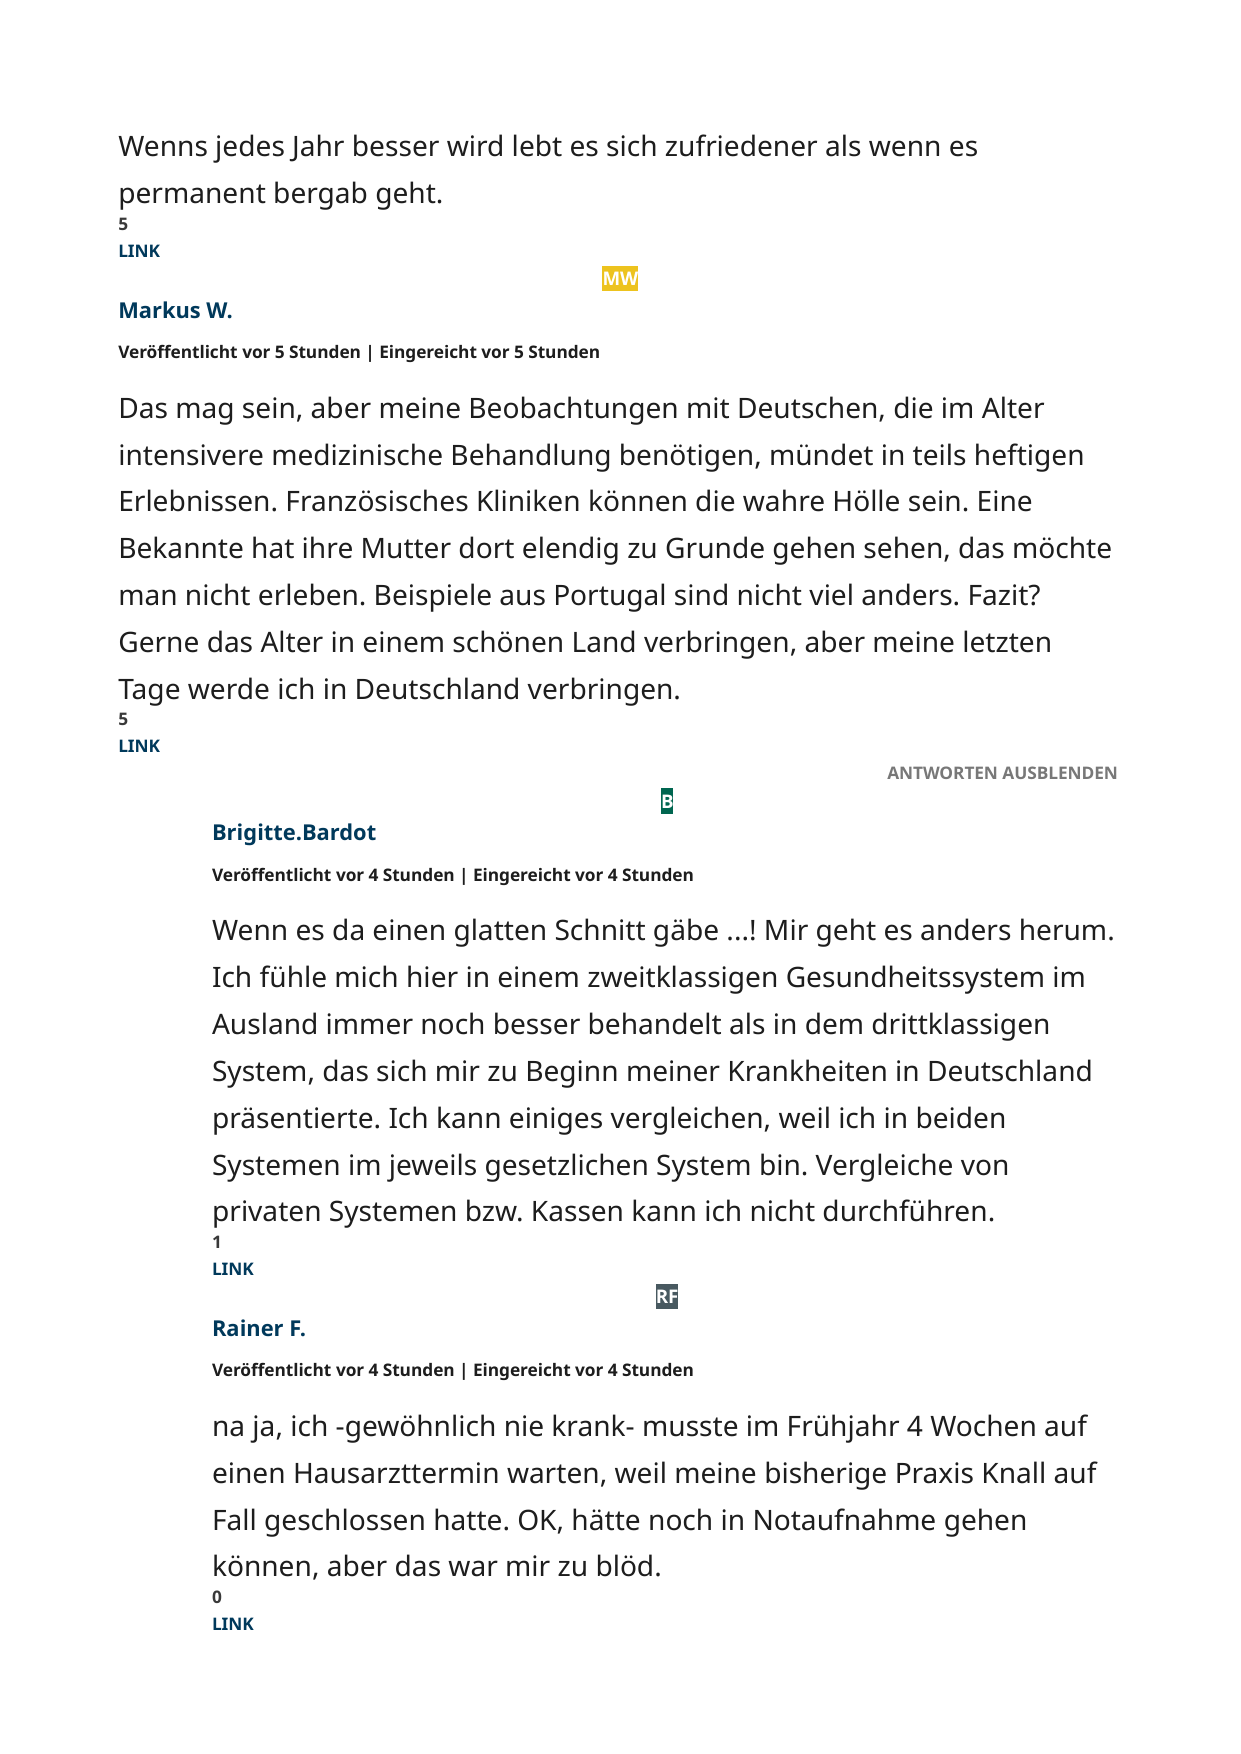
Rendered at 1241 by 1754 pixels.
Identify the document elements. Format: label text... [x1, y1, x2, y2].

text LINK [118, 734, 1122, 758]
text LINK [118, 239, 1122, 262]
text LINK [212, 1257, 1122, 1280]
text Veröffentlicht vor 4 Stunden | Eingereicht vor 4 Stunden [212, 1358, 1122, 1382]
text 5 [118, 707, 1122, 731]
text B [212, 788, 1122, 814]
text Das mag sein, aber meine Beobachtungen mit Deutschen, die im Alter intensivere medizinische Behandlung benötigen, mündet in teils heftigen Erlebnissen. Französisches Kliniken können die wahre Hölle sein. Eine Bekannte hat ihre Mutter dort elendig zu Grunde gehen sehen, das möchte man nicht erleben. Beispiele aus Portugal sind nicht viel anders. Fazit? Gerne das Alter in einem schönen Land verbringen, aber meine letzten Tage werde ich in Deutschland verbringen. [118, 379, 1122, 707]
text Wenn es da einen glatten Schnitt gäbe ...! Mir geht es anders herum. Ich fühle mich hier in einem zweitklassigen Gesundheitssystem im Ausland immer noch besser behandelt als in dem drittklassigen System, das sich mir zu Beginn meiner Krankheiten in Deutschland präsentierte. Ich kann einiges vergleichen, weil ich in beiden Systemen im jeweils gesetzlichen System bin. Vergleiche von privaten Systemen bzw. Kassen kann ich nicht durchführen. [212, 902, 1122, 1230]
text na ja, ich -gewöhnlich nie krank- musste im Frühjahr 4 Wochen auf einen Hausarzttermin warten, weil meine bisherige Praxis Knall auf Fall geschlossen hatte. OK, hätte noch in Notaufnahme gehen können, aber das war mir zu blöd. [212, 1397, 1122, 1585]
text Veröffentlicht vor 4 Stunden | Eingereicht vor 4 Stunden [212, 863, 1122, 886]
text Veröffentlicht vor 5 Stunden | Eingereicht vor 5 Stunden [118, 340, 1122, 364]
text MW [118, 266, 1122, 291]
text 0 [212, 1585, 1122, 1608]
text Wenns jedes Jahr besser wird lebt es sich zufriedener als wenn es permanent bergab geht. [118, 118, 1122, 212]
text 5 [118, 212, 1122, 235]
text Markus W. [118, 295, 1122, 325]
text 1 [212, 1230, 1122, 1253]
text Brigitte.Bardot [212, 817, 1122, 847]
text ANTWORTEN AUSBLENDEN [212, 761, 1122, 785]
text Rainer F. [212, 1313, 1122, 1343]
text LINK [212, 1612, 1122, 1635]
text RF [212, 1284, 1122, 1309]
